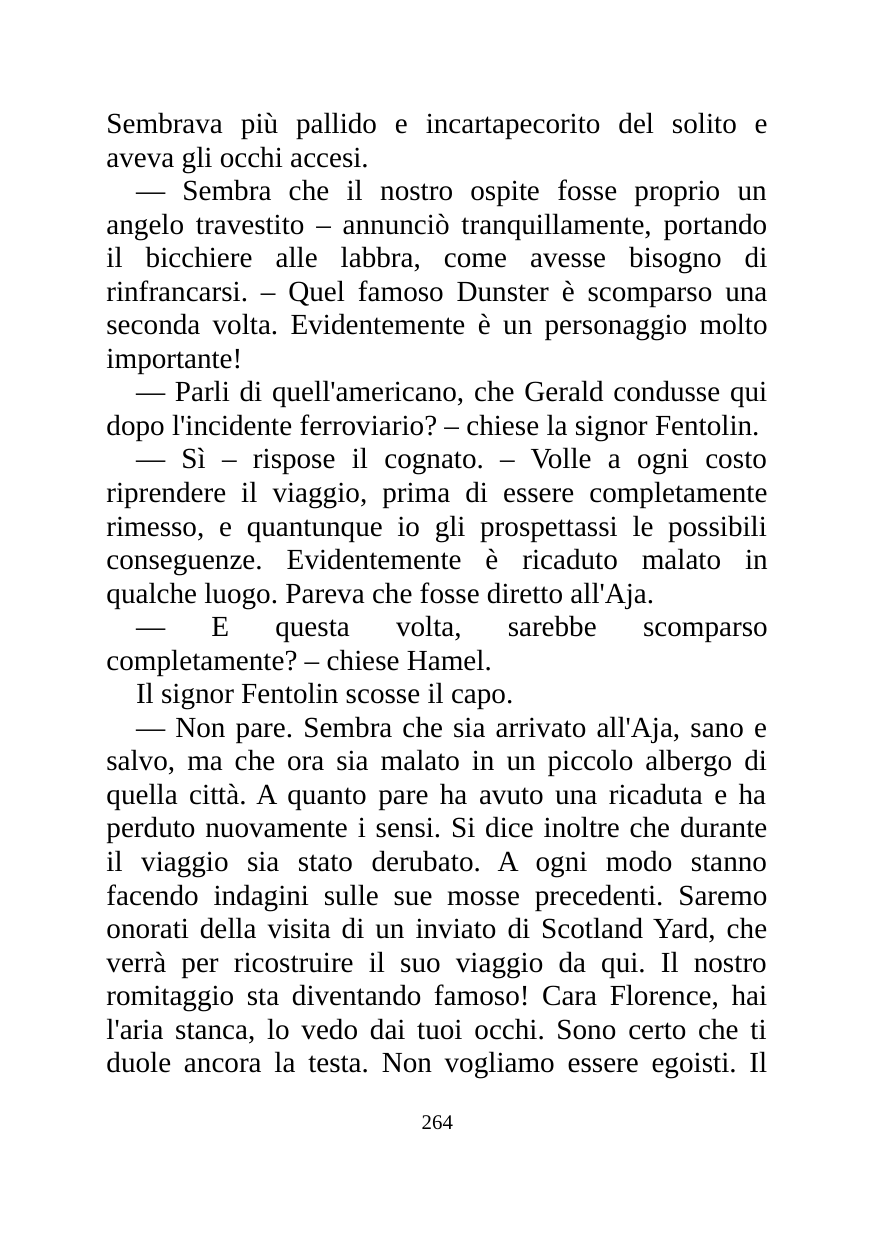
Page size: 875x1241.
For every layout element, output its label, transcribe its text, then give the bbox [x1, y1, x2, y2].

text — Sembra che il nostro ospite fosse proprio un angelo travestito – annunciò tranquillamente, portando il bicchiere alle labbra, come avesse bisogno di rinfrancarsi. – Quel famoso Dunster è scomparso una seconda volta. Evidentemente è un personaggio molto importante! [106, 173, 768, 374]
text — Non pare. Sembra che sia arrivato all'Aja, sano e salvo, ma che ora sia malato in un piccolo albergo di quella città. A quanto pare ha avuto una ricaduta e ha perduto nuovamente i sensi. Si dice inoltre che durante il viaggio sia stato derubato. A ogni modo stanno facendo indagini sulle sue mosse precedenti. Saremo onorati della visita di un inviato di Scotland Yard, che verrà per ricostruire il suo viaggio da qui. Il nostro romitaggio sta diventando famoso! Cara Florence, hai l'aria stanca, lo vedo dai tuoi occhi. Sono certo che ti duole ancora la testa. Non vogliamo essere egoisti. Il [106, 710, 768, 1079]
text — Sì – rispose il cognato. – Volle a ogni costo riprendere il viaggio, prima di essere completamente rimesso, e quantunque io gli prospettassi le possibili conseguenze. Evidentemente è ricaduto malato in qualche luogo. Pareva che fosse diretto all'Aja. [106, 442, 768, 609]
text — Parli di quell'americano, che Gerald condusse qui dopo l'incidente ferroviario? – chiese la signor Fentolin. [106, 374, 768, 442]
text Il signor Fentolin scosse il capo. [106, 676, 768, 710]
text Sembrava più pallido e incartapecorito del solito e aveva gli occhi accesi. [106, 106, 768, 173]
text — E questa volta, sarebbe scomparso completamente? – chiese Hamel. [106, 609, 768, 676]
